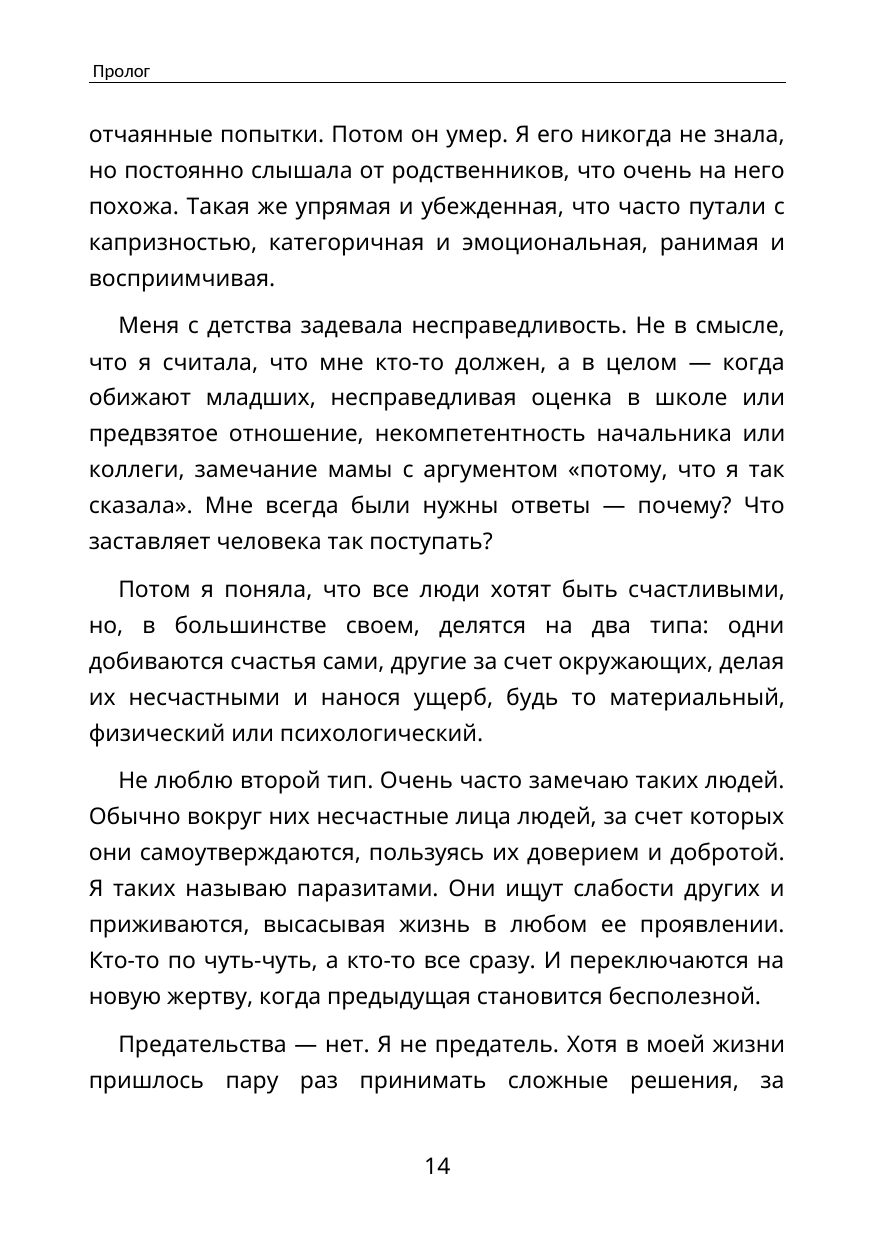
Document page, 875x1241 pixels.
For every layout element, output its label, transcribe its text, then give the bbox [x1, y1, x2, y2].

text Меня с детства задевала несправедливость. Не в смысле, что я считала, что мне кто-то должен, а в целом — когда обижают младших, несправедливая оценка в школе или предвзятое отношение, некомпетентность начальника или коллеги, замечание мамы с аргументом «потому, что я так сказала». Мне всегда были нужны ответы — почему? Что заставляет человека так поступать? [88, 309, 786, 556]
text Не люблю второй тип. Очень часто замечаю таких людей. Обычно вокруг них несчастные лица людей, за счет которых они самоутверждаются, пользуясь их доверием и добротой. Я таких называю паразитами. Они ищут слабости других и приживаются, высасывая жизнь в любом ее проявлении. Кто-то по чуть-чуть, а кто-то все сразу. И переключаются на новую жертву, когда предыдущая становится бесполезной. [88, 764, 786, 1011]
text Предательства — нет. Я не предатель. Хотя в моей жизни пришлось пару раз принимать сложные решения, за [88, 1028, 786, 1095]
text отчаянные попытки. Потом он умер. Я его никогда не знала, но постоянно слышала от родственников, что очень на него похожа. Такая же упрямая и убежденная, что часто путали с капризностью, категоричная и эмоциональная, ранимая и восприимчивая. [88, 118, 786, 293]
text Потом я поняла, что все люди хотят быть счастливыми, но, в большинстве своем, делятся на два типа: одни добиваются счастья сами, другие за счет окружающих, делая их несчастными и нанося ущерб, будь то материальный, физический или психологический. [88, 573, 786, 748]
